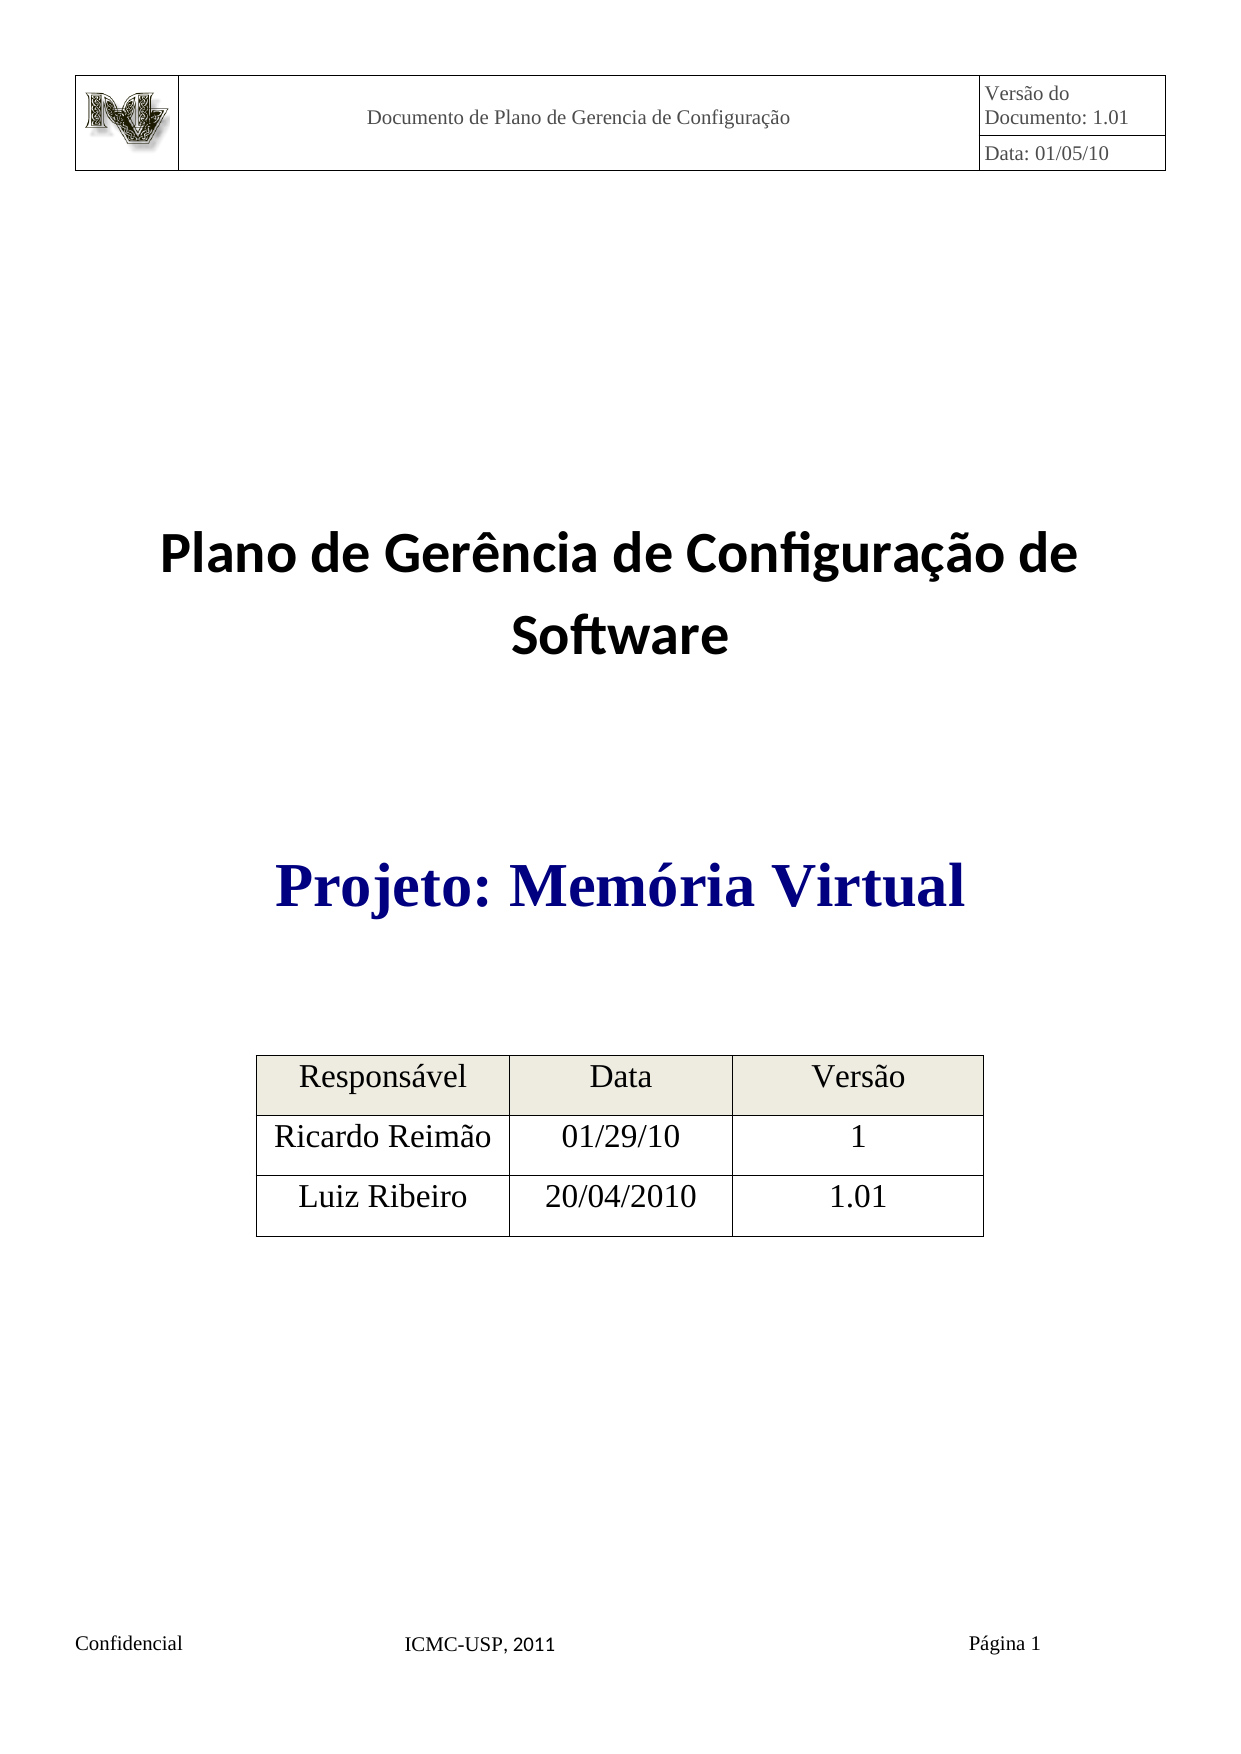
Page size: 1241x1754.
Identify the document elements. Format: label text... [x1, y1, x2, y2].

table_cell 29/01/10 [510, 1116, 732, 1175]
table_cell Luiz Ribeiro [257, 1176, 509, 1236]
picture [80, 80, 170, 156]
table_header Versão [733, 1056, 983, 1115]
table_header Data [510, 1056, 732, 1115]
text Plano de Gerência de Configuração de Software [75, 516, 1165, 669]
table_cell 1.01 [733, 1176, 983, 1236]
text Projeto: Memória Virtual [75, 848, 1165, 920]
table_cell Ricardo Reimão [257, 1116, 509, 1175]
table_cell 1 [733, 1116, 983, 1175]
table_cell 20/04/2010 [510, 1176, 732, 1236]
table_header Responsável [257, 1056, 509, 1115]
